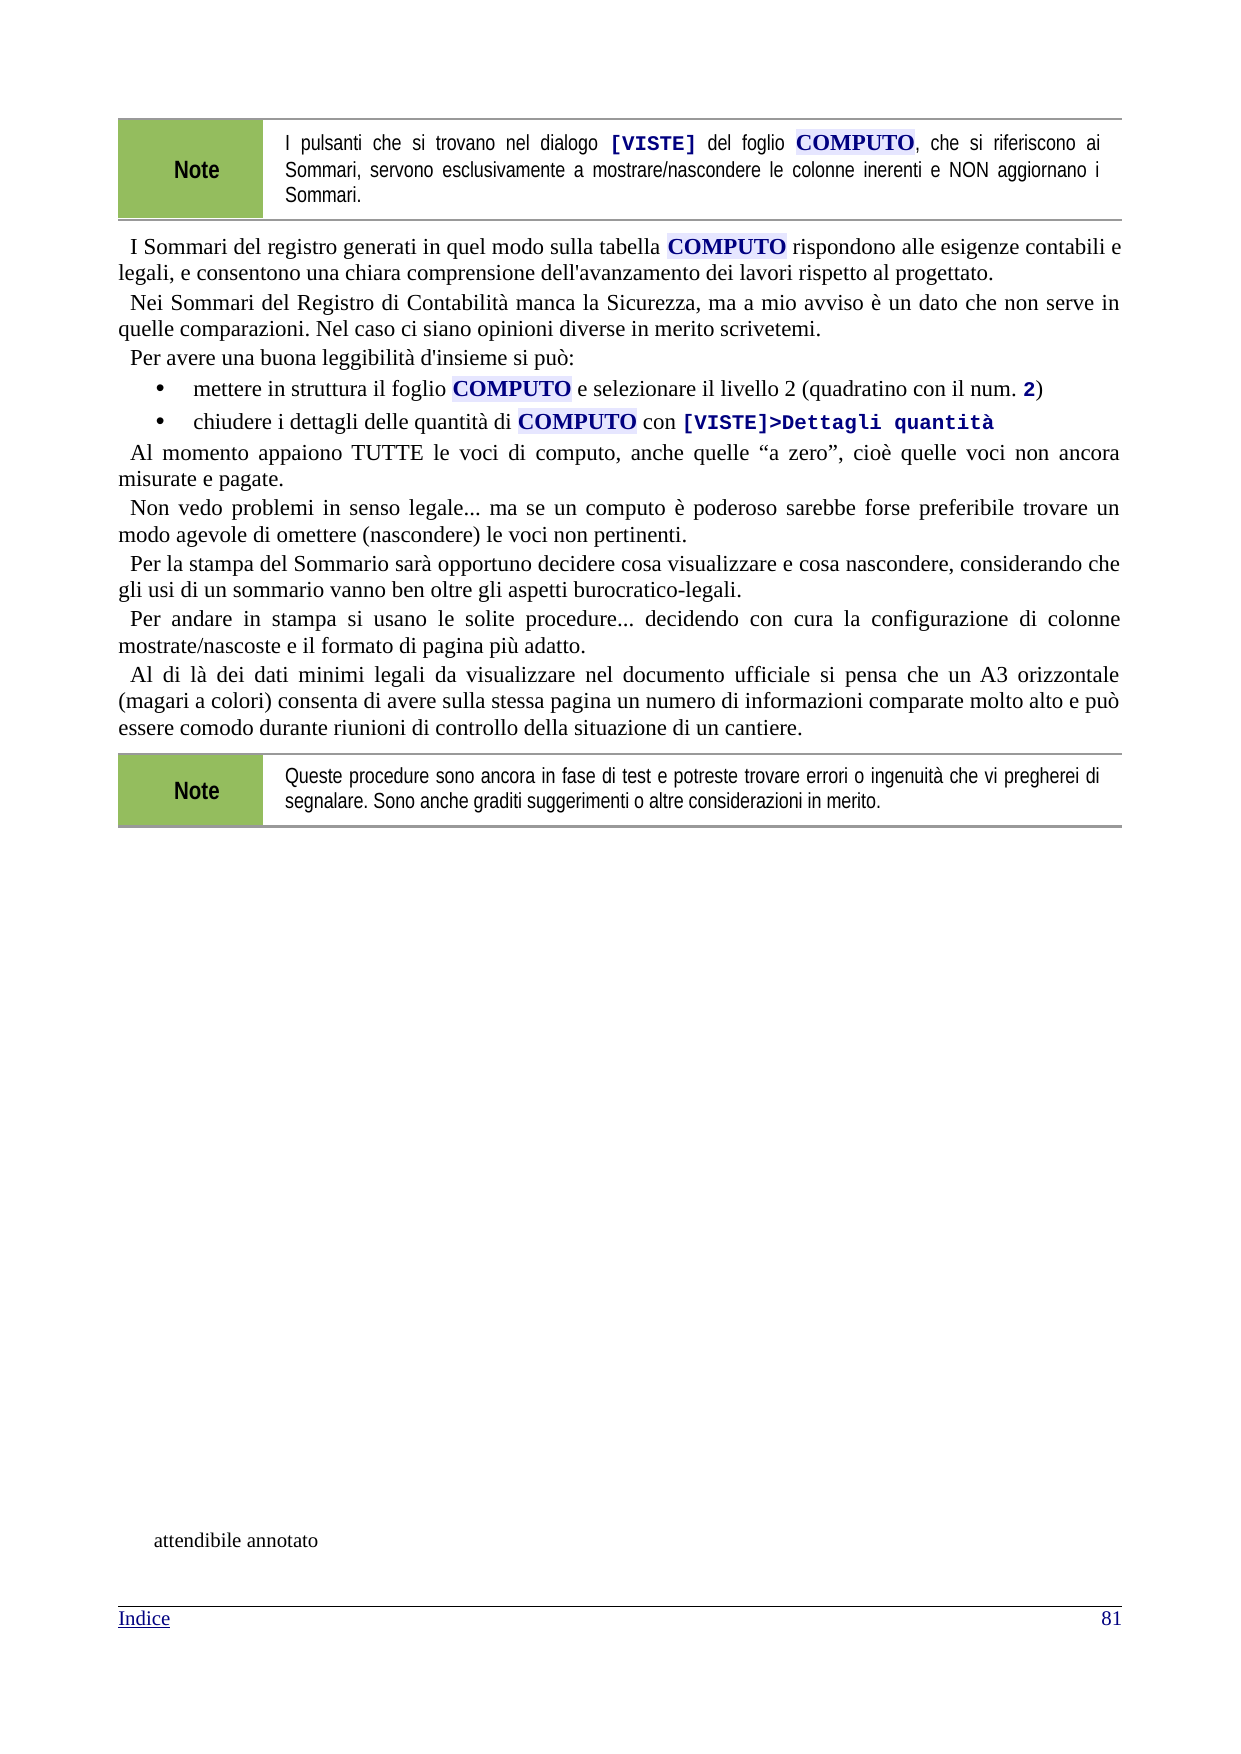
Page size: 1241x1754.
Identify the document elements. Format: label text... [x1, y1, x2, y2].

list mettere in struttura il foglio COMPUTO e selezionare il livello 2 (quadratino con il num. 2) [156, 373, 1122, 403]
list chiudere i dettagli delle quantità di COMPUTO con [VISTE]>Dettagli quantità [156, 406, 1122, 436]
text Per la stampa del Sommario sarà opportuno decidere cosa visualizzare e cosa nascondere, considerando che gli usi di un sommario vanno ben oltre gli aspetti burocratico-legali. [118, 550, 1122, 603]
text Al di là dei dati minimi legali da visualizzare nel documento ufficiale si pensa che un A3 orizzontale (magari a colori) consenta di avere sulla stessa pagina un numero di informazioni comparate molto alto e può essere comodo durante riunioni di controllo della situazione di un cantiere. [118, 661, 1122, 740]
text Al momento appaiono TUTTE le voci di computo, anche quelle “a zero”, cioè quelle voci non ancora misurate e pagate. [118, 439, 1122, 491]
table_header Note [118, 120, 263, 218]
text Per andare in stampa si usano le solite procedure... decidendo con cura la configurazione di colonne mostrate/nascoste e il formato di pagina più adatto. [118, 606, 1122, 658]
table_header Queste procedure sono ancora in fase di test e potreste trovare errori o ingenuità che vi pregherei di segnalare. Sono anche graditi suggerimenti o altre considerazioni in merito. [264, 755, 1122, 825]
table_header I pulsanti che si trovano nel dialogo [VISTE] del foglio COMPUTO, che si riferiscono ai Sommari, servono esclusivamente a mostrare/nascondere le colonne inerenti e NON aggiornano i Sommari. [264, 120, 1122, 218]
text I Sommari del registro generati in quel modo sulla tabella COMPUTO rispondono alle esigenze contabili e legali, e consentono una chiara comprensione dell'avanzamento dei lavori rispetto al progettato. [118, 233, 1122, 286]
text Non vedo problemi in senso legale... ma se un computo è poderoso sarebbe forse preferibile trovare un modo agevole di omettere (nascondere) le voci non pertinenti. [118, 494, 1122, 547]
table_header Note [118, 755, 263, 825]
text Nei Sommari del Registro di Contabilità manca la Sicurezza, ma a mio avviso è un dato che non serve in quelle comparazioni. Nel caso ci siano opinioni diverse in merito scrivetemi. [118, 288, 1122, 341]
text Per avere una buona leggibilità d'insieme si può: [118, 344, 1122, 371]
